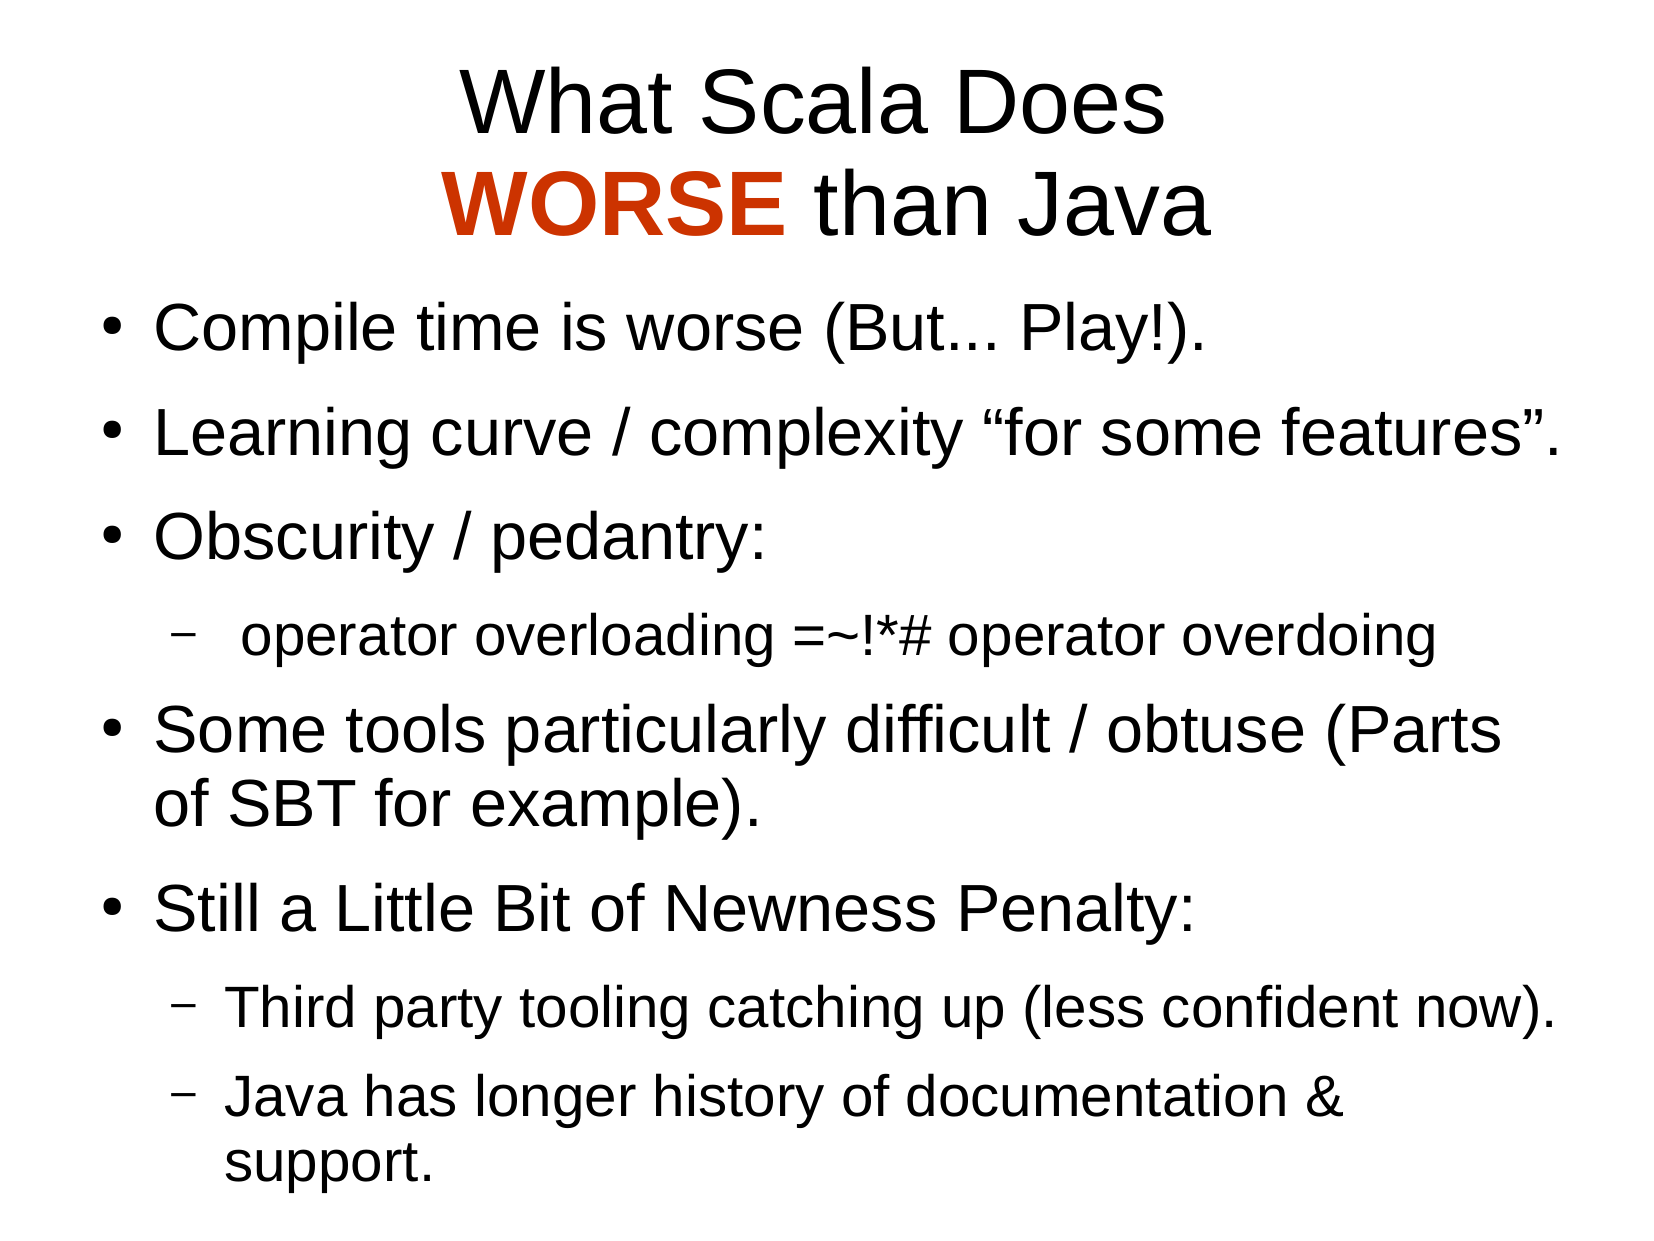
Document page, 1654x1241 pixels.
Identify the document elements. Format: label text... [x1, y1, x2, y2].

title What Scala Does WORSE than Java [82, 49, 1571, 257]
list Compile time is worse (But... Play!). Learning curve / complexity “for some features”. Obscurity / pedantry: operator overloading =~!*# operator overdoing Some tools particularly difficult / obtuse (Parts of SBT for example). Still a Little Bit of Newness Penalty: Third party tooling catching up (less confident now). Java has longer history of documentation & support. [82, 290, 1571, 1010]
